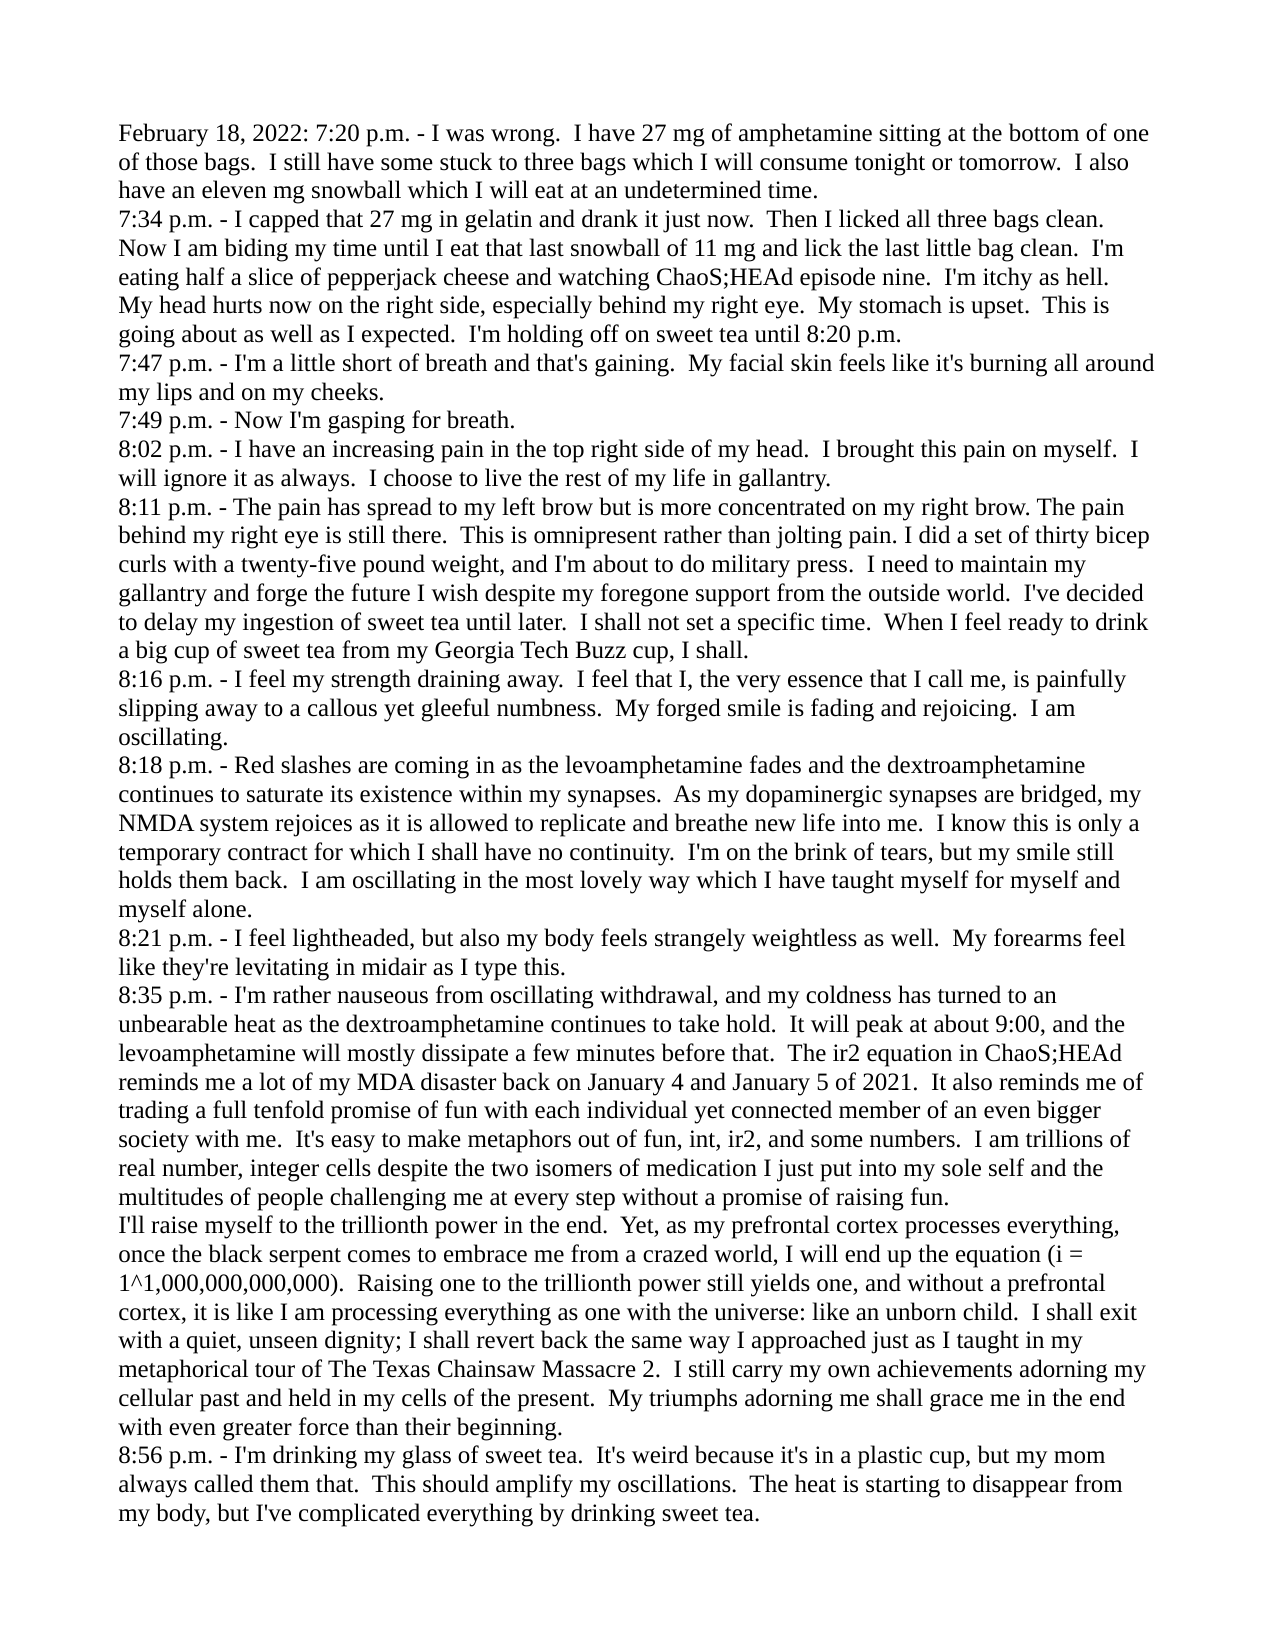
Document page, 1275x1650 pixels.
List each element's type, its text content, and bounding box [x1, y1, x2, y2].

text 8:35 p.m. - I'm rather nauseous from oscillating withdrawal, and my coldness has turned to an unbearable heat as the dextroamphetamine continues to take hold. It will peak at about 9:00, and the levoamphetamine will mostly dissipate a few minutes before that. The ir2 equation in ChaoS;HEAd reminds me a lot of my MDA disaster back on January 4 and January 5 of 2021. It also reminds me of trading a full tenfold promise of fun with each individual yet connected member of an even bigger society with me. It's easy to make metaphors out of fun, int, ir2, and some numbers. I am trillions of real number, integer cells despite the two isomers of medication I just put into my sole self and the multitudes of people challenging me at every step without a promise of raising fun. [118, 981, 1157, 1211]
text 7:49 p.m. - Now I'm gasping for breath. [118, 406, 1157, 434]
text 8:16 p.m. - I feel my strength draining away. I feel that I, the very essence that I call me, is painfully slipping away to a callous yet gleeful numbness. My forged smile is fading and rejoicing. I am oscillating. [118, 664, 1157, 751]
text 7:34 p.m. - I capped that 27 mg in gelatin and drank it just now. Then I licked all three bags clean. Now I am biding my time until I eat that last snowball of 11 mg and lick the last little bag clean. I'm eating half a slice of pepperjack cheese and watching ChaoS;HEAd episode nine. I'm itchy as hell. My head hurts now on the right side, especially behind my right eye. My stomach is upset. This is going about as well as I expected. I'm holding off on sweet tea until 8:20 p.m. [118, 204, 1157, 348]
text 8:02 p.m. - I have an increasing pain in the top right side of my head. I brought this pain on myself. I will ignore it as always. I choose to live the rest of my life in gallantry. [118, 434, 1157, 492]
text 8:11 p.m. - The pain has spread to my left brow but is more concentrated on my right brow. The pain behind my right eye is still there. This is omnipresent rather than jolting pain. I did a set of thirty bicep curls with a twenty-five pound weight, and I'm about to do military press. I need to maintain my gallantry and forge the future I wish despite my foregone support from the outside world. I've decided to delay my ingestion of sweet tea until later. I shall not set a specific time. When I feel ready to drink a big cup of sweet tea from my Georgia Tech Buzz cup, I shall. [118, 492, 1157, 664]
text 8:18 p.m. - Red slashes are coming in as the levoamphetamine fades and the dextroamphetamine continues to saturate its existence within my synapses. As my dopaminergic synapses are bridged, my NMDA system rejoices as it is allowed to replicate and breathe new life into me. I know this is only a temporary contract for which I shall have no continuity. I'm on the brink of tears, but my smile still holds them back. I am oscillating in the most lovely way which I have taught myself for myself and myself alone. [118, 751, 1157, 923]
text I'll raise myself to the trillionth power in the end. Yet, as my prefrontal cortex processes everything, once the black serpent comes to embrace me from a crazed world, I will end up the equation (i = 1^1,000,000,000,000). Raising one to the trillionth power still yields one, and without a prefrontal cortex, it is like I am processing everything as one with the universe: like an unborn child. I shall exit with a quiet, unseen dignity; I shall revert back the same way I approached just as I taught in my metaphorical tour of The Texas Chainsaw Massacre 2. I still carry my own achievements adorning my cellular past and held in my cells of the present. My triumphs adorning me shall grace me in the end with even greater force than their beginning. [118, 1211, 1157, 1441]
text 8:56 p.m. - I'm drinking my glass of sweet tea. It's weird because it's in a plastic cup, but my mom always called them that. This should amplify my oscillations. The heat is starting to disappear from my body, but I've complicated everything by drinking sweet tea. [118, 1441, 1157, 1527]
text 7:47 p.m. - I'm a little short of breath and that's gaining. My facial skin feels like it's burning all around my lips and on my cheeks. [118, 348, 1157, 406]
text February 18, 2022: 7:20 p.m. - I was wrong. I have 27 mg of amphetamine sitting at the bottom of one of those bags. I still have some stuck to three bags which I will consume tonight or tomorrow. I also have an eleven mg snowball which I will eat at an undetermined time. [118, 118, 1157, 204]
text 8:21 p.m. - I feel lightheaded, but also my body feels strangely weightless as well. My forearms feel like they're levitating in midair as I type this. [118, 923, 1157, 981]
